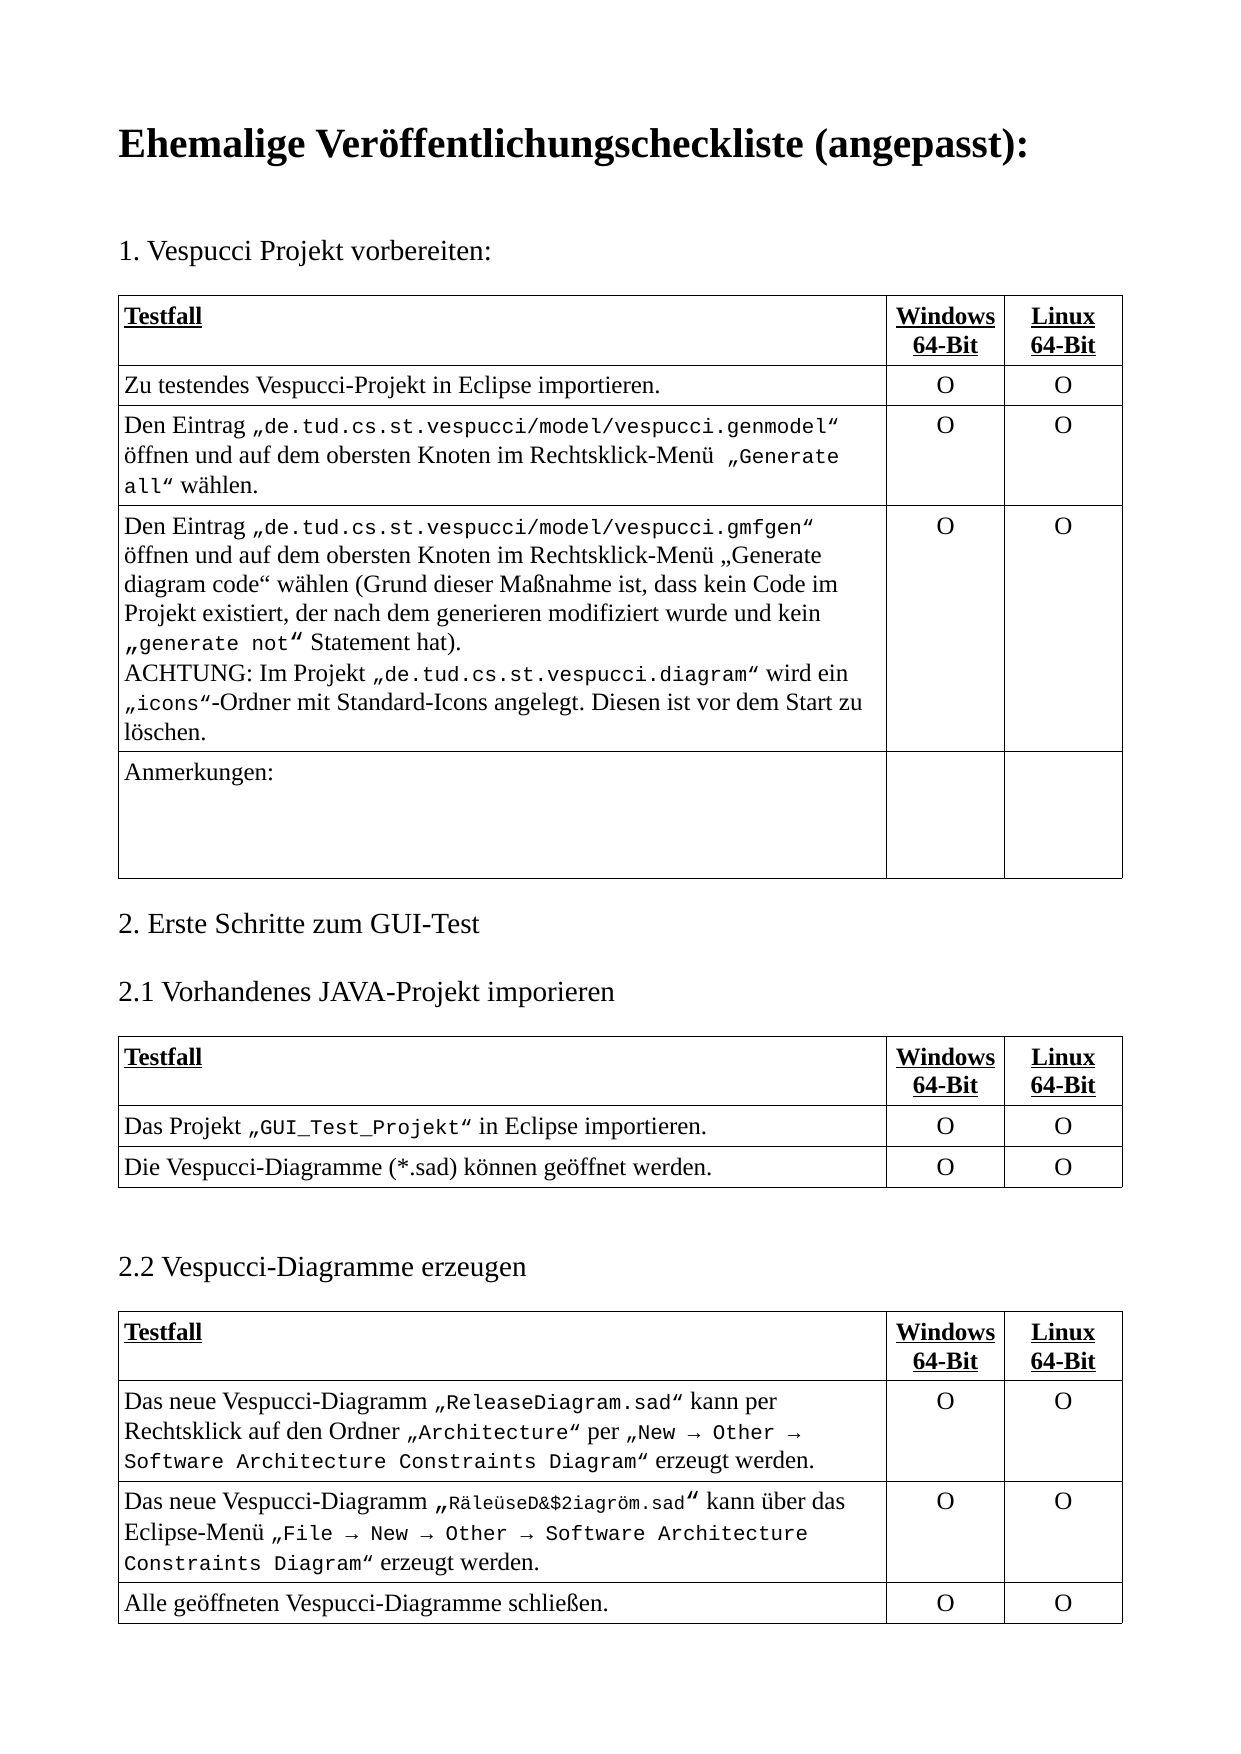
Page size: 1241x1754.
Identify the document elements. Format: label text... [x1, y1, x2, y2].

table_cell Das neue Vespucci-Diagramm „RäleüseD&$2iagröm.sad“ kann über das Eclipse-Menü „File → New → Other → Software Architecture Constraints Diagram“ erzeugt werden. [119, 1482, 886, 1582]
table_cell Das Projekt „GUI_Test_Projekt“ in Eclipse importieren. [119, 1106, 886, 1146]
text 2.2 Vespucci-Diagramme erzeugen [118, 1249, 1122, 1282]
table_cell O [1005, 1381, 1122, 1481]
text Ehemalige Veröffentlichungscheckliste (angepasst): [118, 118, 1122, 166]
text 1. Vespucci Projekt vorbereiten: [118, 233, 1122, 267]
table_cell O [1005, 366, 1122, 405]
table_header Testfall [119, 1312, 886, 1380]
table_header Linux 64-Bit [1005, 1312, 1122, 1380]
table_cell O [887, 366, 1004, 405]
table_cell O [1005, 1482, 1122, 1582]
table_cell O [887, 1381, 1004, 1481]
table_cell Den Eintrag „de.tud.cs.st.vespucci/model/vespucci.genmodel“ öffnen und auf dem obersten Knoten im Rechtsklick-Menü „Generate all“ wählen. [119, 406, 886, 505]
text 2.1 Vorhandenes JAVA-Projekt imporieren [118, 974, 1122, 1007]
table_header Testfall [119, 1037, 886, 1105]
table_cell O [887, 1106, 1004, 1146]
table_cell Zu testendes Vespucci-Projekt in Eclipse importieren. [119, 366, 886, 405]
table_cell O [1005, 1583, 1122, 1622]
table_cell [887, 752, 1004, 878]
table_cell Anmerkungen: [119, 752, 886, 878]
table_cell O [1005, 1147, 1122, 1187]
table_cell O [887, 406, 1004, 505]
table_cell O [887, 1482, 1004, 1582]
table_cell Alle geöffneten Vespucci-Diagramme schließen. [119, 1583, 886, 1622]
table_cell [1005, 752, 1122, 878]
table_header Linux 64-Bit [1005, 296, 1122, 364]
table_header Windows 64-Bit [887, 1312, 1004, 1380]
table_cell Den Eintrag „de.tud.cs.st.vespucci/model/vespucci.gmfgen“ öffnen und auf dem obersten Knoten im Rechtsklick-Menü „Generate diagram code“ wählen (Grund dieser Maßnahme ist, dass kein Code im Projekt existiert, der nach dem generieren modifiziert wurde und kein „generate not“ Statement hat). ACHTUNG: Im Projekt „de.tud.cs.st.vespucci.diagram“ wird ein „icons“-Ordner mit Standard-Icons angelegt. Diesen ist vor dem Start zu löschen. [119, 506, 886, 751]
table_cell Das neue Vespucci-Diagramm „ReleaseDiagram.sad“ kann per Rechtsklick auf den Ordner „Architecture“ per „New → Other → Software Architecture Constraints Diagram“ erzeugt werden. [119, 1381, 886, 1481]
table_header Windows 64-Bit [887, 1037, 1004, 1105]
text 2. Erste Schritte zum GUI-Test [118, 907, 1122, 940]
table_cell O [1005, 506, 1122, 751]
table_cell O [1005, 406, 1122, 505]
table_cell O [887, 1147, 1004, 1187]
table_cell Die Vespucci-Diagramme (*.sad) können geöffnet werden. [119, 1147, 886, 1187]
table_cell O [1005, 1106, 1122, 1146]
table_header Windows 64-Bit [887, 296, 1004, 364]
table_header Testfall [119, 296, 886, 364]
table_cell O [887, 1583, 1004, 1622]
table_header Linux 64-Bit [1005, 1037, 1122, 1105]
table_cell O [887, 506, 1004, 751]
